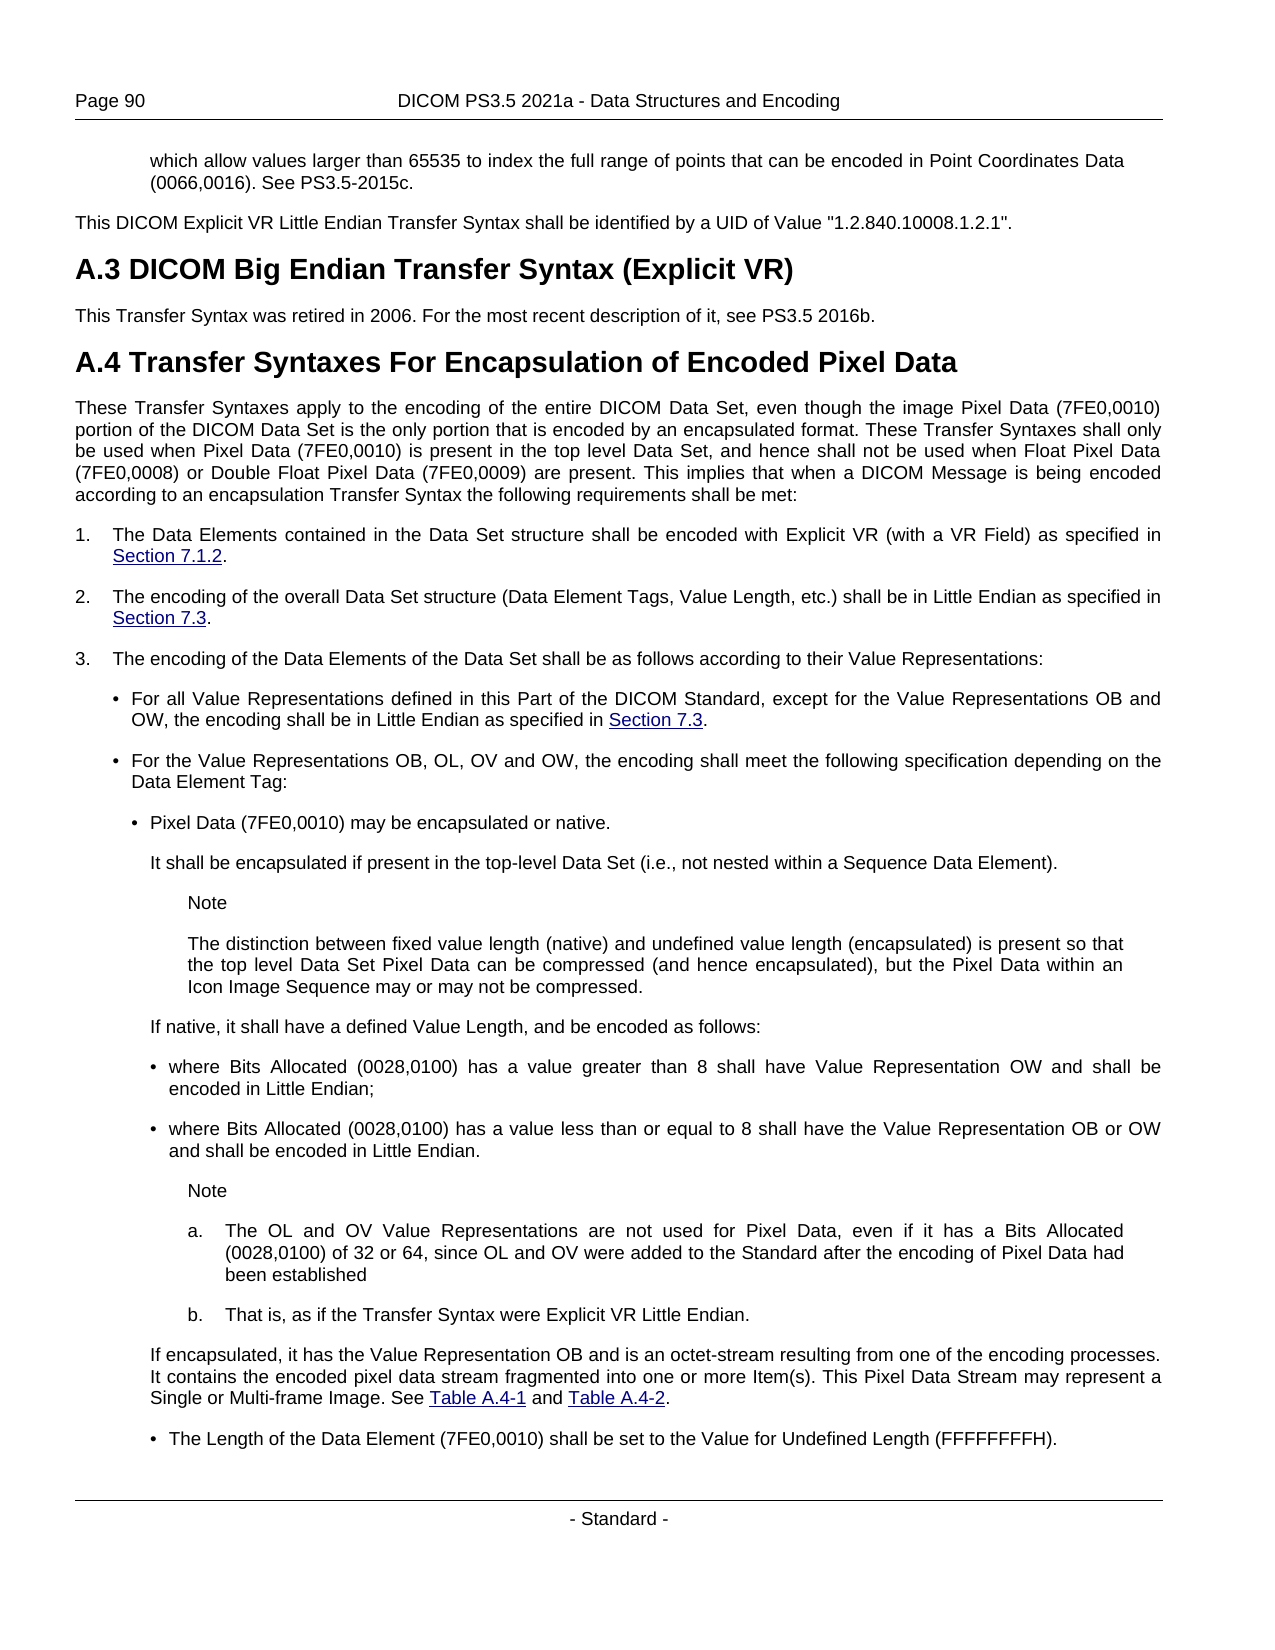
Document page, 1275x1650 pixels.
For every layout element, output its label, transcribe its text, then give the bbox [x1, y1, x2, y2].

text Note [187, 892, 1125, 914]
text • For all Value Representations defined in this Part of the DICOM Standard, except for the Value Representations OB and OW, the encoding shall be in Little Endian as specified in Section 7.3. [112, 688, 1162, 731]
text b. That is, as if the Transfer Syntax were Explicit VR Little Endian. [187, 1304, 1125, 1325]
text This DICOM Explicit VR Little Endian Transfer Syntax shall be identified by a UID of Value "1.2.840.10008.1.2.1". [75, 212, 1162, 233]
text • where Bits Allocated (0028,0100) has a value greater than 8 shall have Value Representation OW and shall be encoded in Little Endian; [150, 1056, 1162, 1099]
text a. The OL and OV Value Representations are not used for Pixel Data, even if it has a Bits Allocated (0028,0100) of 32 or 64, since OL and OV were added to the Standard after the encoding of Pixel Data had been established [187, 1220, 1125, 1285]
text 1. The Data Elements contained in the Data Set structure shall be encoded with Explicit VR (with a VR Field) as specified in Section 7.1.2. [75, 524, 1162, 567]
text This Transfer Syntax was retired in 2006. For the most recent description of it, see PS3.5 2016b. [75, 304, 1162, 326]
text 2. The encoding of the overall Data Set structure (Data Element Tags, Value Length, etc.) shall be in Little Endian as specified in Section 7.3. [75, 586, 1162, 629]
text 3. The encoding of the Data Elements of the Data Set shall be as follows according to their Value Representations: [75, 647, 1162, 669]
text Note [187, 1180, 1125, 1201]
text • The Length of the Data Element (7FE0,0010) shall be set to the Value for Undefined Length (FFFFFFFFH). [150, 1427, 1162, 1449]
text These Transfer Syntaxes apply to the encoding of the entire DICOM Data Set, even though the image Pixel Data (7FE0,0010) portion of the DICOM Data Set is the only portion that is encoded by an encapsulated format. These Transfer Syntaxes shall only be used when Pixel Data (7FE0,0010) is present in the top level Data Set, and hence shall not be used when Float Pixel Data (7FE0,0008) or Double Float Pixel Data (7FE0,0009) are present. This implies that when a DICOM Message is being encoded according to an encapsulation Transfer Syntax the following requirements shall be met: [75, 397, 1162, 505]
text A.3 DICOM Big Endian Transfer Syntax (Explicit VR) [75, 252, 1162, 286]
text which allow values larger than 65535 to index the full range of points that can be encoded in Point Coordinates Data (0066,0016). See PS3.5-2015c. [112, 150, 1125, 193]
text • where Bits Allocated (0028,0100) has a value less than or equal to 8 shall have the Value Representation OB or OW and shall be encoded in Little Endian. [150, 1118, 1162, 1161]
text • For the Value Representations OB, OL, OV and OW, the encoding shall meet the following specification depending on the Data Element Tag: [112, 749, 1162, 793]
text If encapsulated, it has the Value Representation OB and is an octet-stream resulting from one of the encoding processes. It contains the encoded pixel data stream fragmented into one or more Item(s). This Pixel Data Stream may represent a Single or Multi-frame Image. See Table A.4-1 and Table A.4-2. [150, 1344, 1162, 1409]
text It shall be encapsulated if present in the top-level Data Set (i.e., not nested within a Sequence Data Element). [150, 852, 1162, 873]
text The distinction between fixed value length (native) and undefined value length (encapsulated) is present so that the top level Data Set Pixel Data can be compressed (and hence encapsulated), but the Pixel Data within an Icon Image Sequence may or may not be compressed. [187, 932, 1125, 997]
text A.4 Transfer Syntaxes For Encapsulation of Encoded Pixel Data [75, 345, 1162, 378]
text If native, it shall have a defined Value Length, and be encoded as follows: [150, 1016, 1162, 1037]
text • Pixel Data (7FE0,0010) may be encapsulated or native. [131, 811, 1162, 833]
